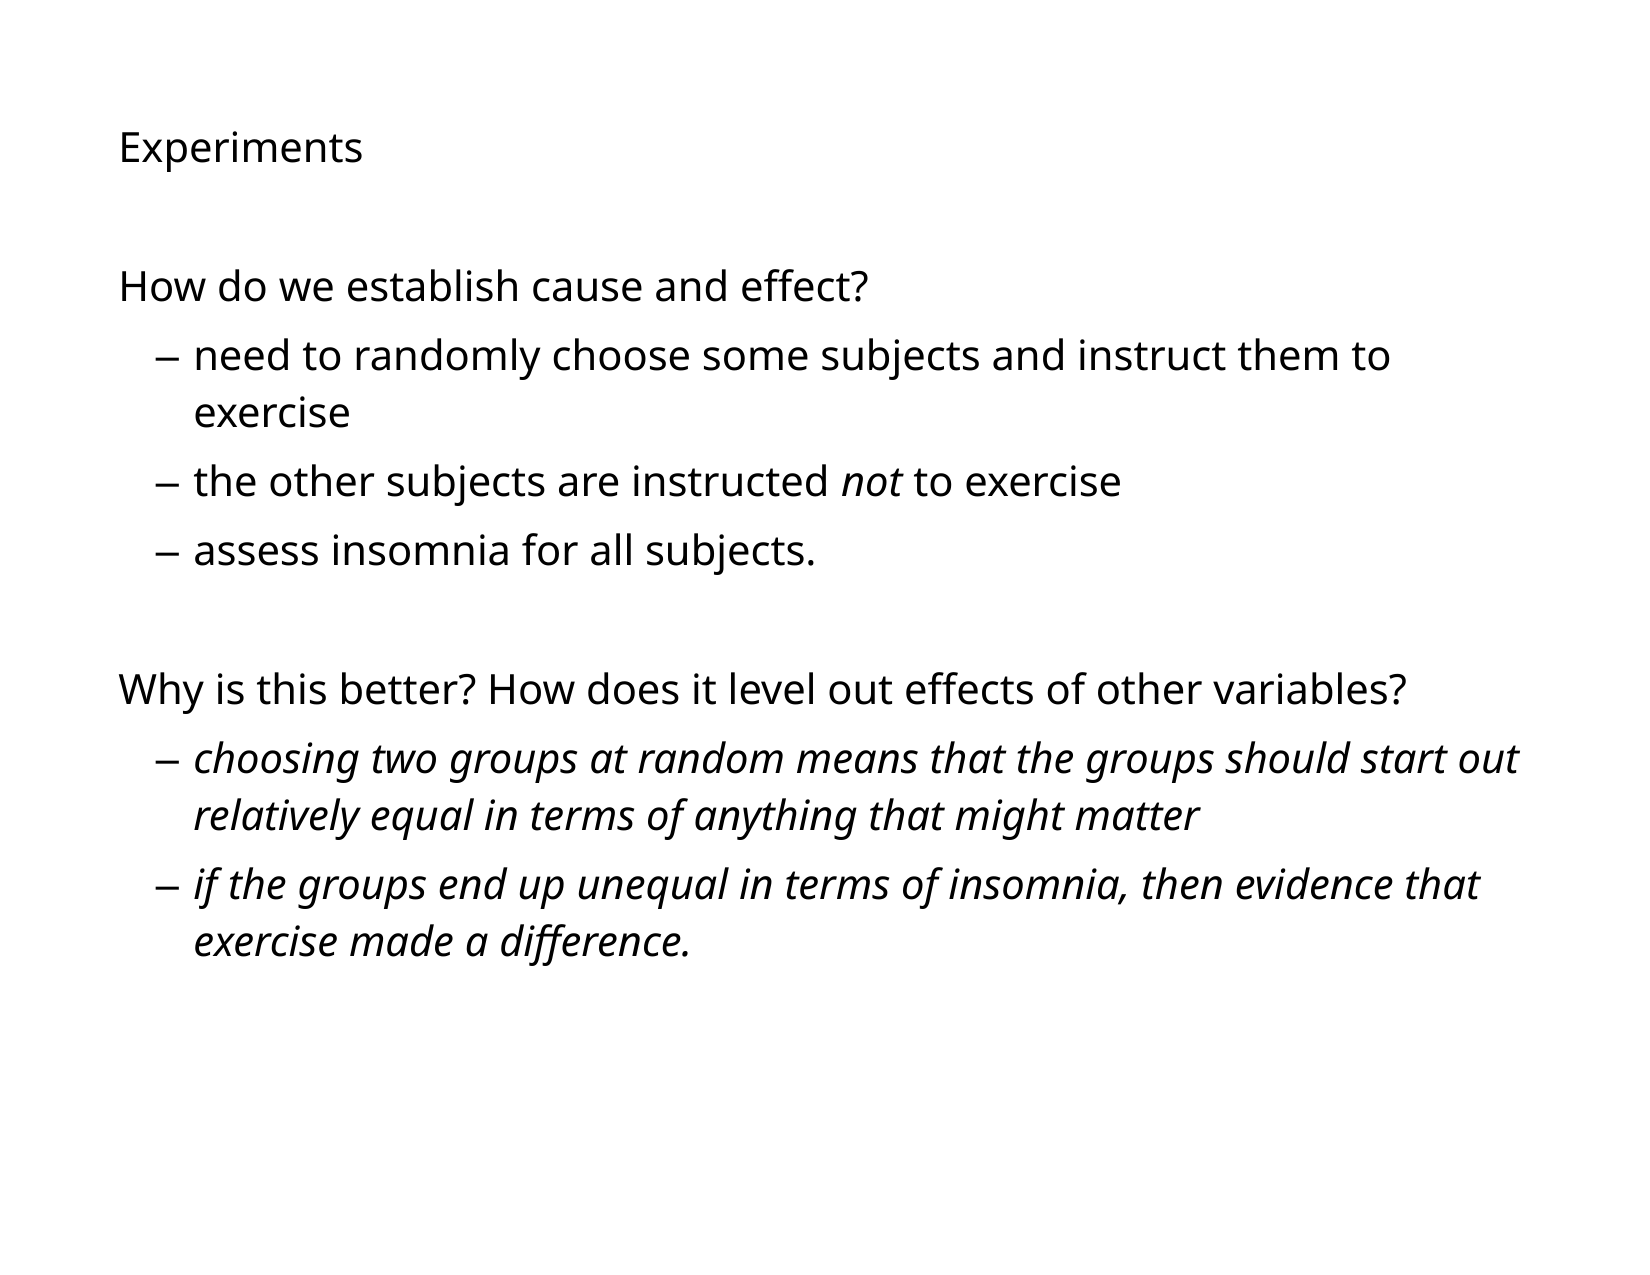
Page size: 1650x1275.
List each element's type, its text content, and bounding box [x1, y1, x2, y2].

text Why is this better? How does it level out effects of other variables? [118, 660, 1532, 717]
text How do we establish cause and effect? [118, 257, 1532, 313]
list if the groups end up unequal in terms of insomnia, then evidence that exercise made a difference. [156, 855, 1532, 969]
list assess insomnia for all subjects. [156, 521, 1532, 578]
list the other subjects are instructed not to exercise [156, 452, 1532, 509]
list need to randomly choose some subjects and instruct them to exercise [156, 326, 1532, 439]
text Experiments [118, 118, 1532, 175]
list choosing two groups at random means that the groups should start out relatively equal in terms of anything that might matter [156, 729, 1532, 843]
